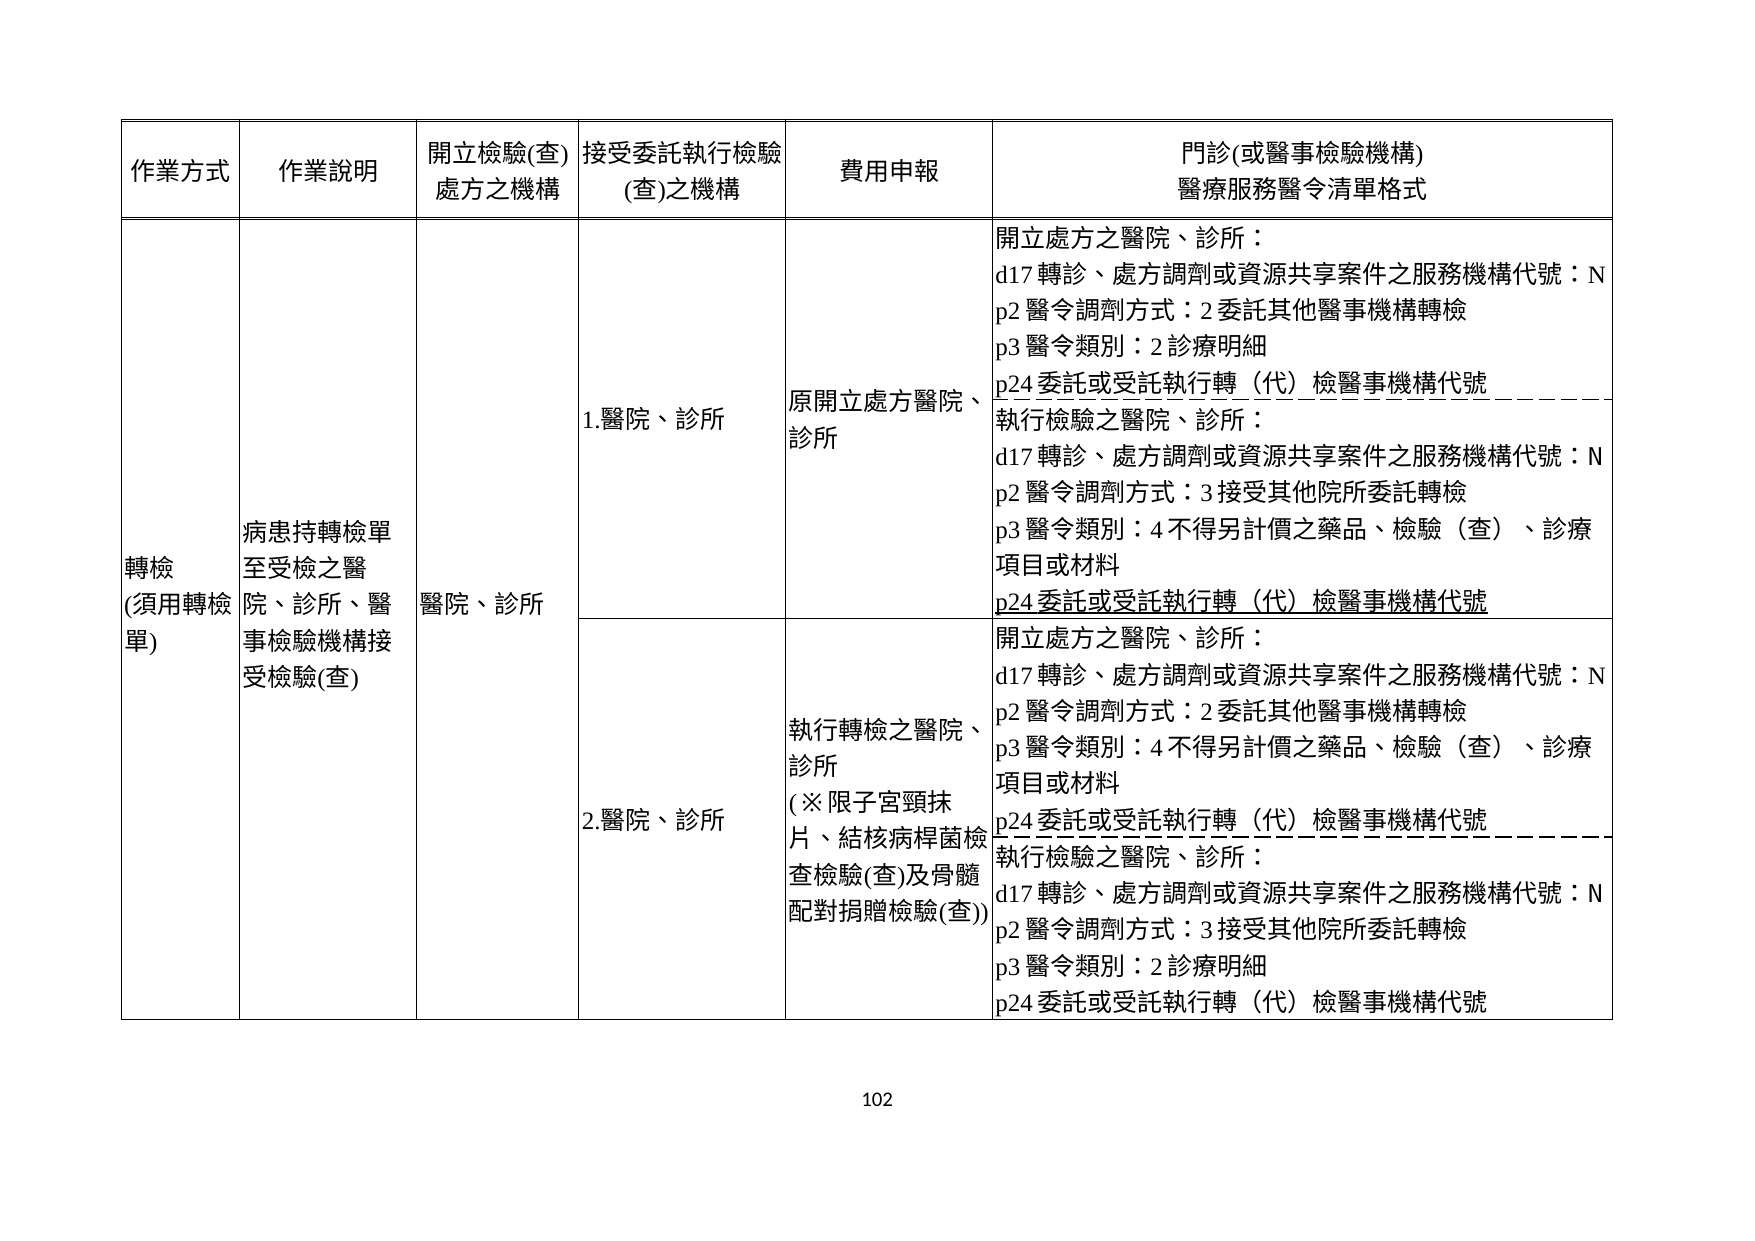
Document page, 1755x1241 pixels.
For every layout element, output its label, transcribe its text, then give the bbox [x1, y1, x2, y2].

table_cell 1.醫院、診所 [579, 220, 785, 618]
table_cell 病患持轉檢單至受檢之醫院、診所、醫事檢驗機構接受檢驗(查) [240, 220, 416, 1019]
table_header 接受委託執行檢驗(查)之機構 [579, 122, 785, 217]
table_cell 開立處方之醫院、診所： d17轉診、處方調劑或資源共享案件之服務機構代號：N p2醫令調劑方式：2委託其他醫事機構轉檢 p3醫令類別：2診療明細 p24委託或受託執行轉（代）檢醫事機構代號 [993, 220, 1612, 399]
table_header 作業說明 [240, 122, 416, 217]
table_cell 開立處方之醫院、診所： d17轉診、處方調劑或資源共享案件之服務機構代號：N p2醫令調劑方式：2委託其他醫事機構轉檢 p3醫令類別：4不得另計價之藥品、檢驗（查）、診療項目或材料 p24委託或受託執行轉（代）檢醫事機構代號 [993, 619, 1612, 836]
table_cell 原開立處方醫院、診所 [786, 220, 992, 618]
table_cell 轉檢 (須用轉檢單) [122, 220, 239, 1019]
table_cell 執行檢驗之醫院、診所： d17轉診、處方調劑或資源共享案件之服務機構代號：N p2醫令調劑方式：3接受其他院所委託轉檢 p3醫令類別：4不得另計價之藥品、檢驗（查）、診療項目或材料 p24委託或受託執行轉（代）檢醫事機構代號 [993, 399, 1612, 618]
table_header 作業方式 [122, 122, 239, 217]
table_cell 執行檢驗之醫院、診所： d17轉診、處方調劑或資源共享案件之服務機構代號：N p2醫令調劑方式：3接受其他院所委託轉檢 p3醫令類別：2診療明細 p24委託或受託執行轉（代）檢醫事機構代號 [993, 836, 1612, 1019]
table_cell 2.醫院、診所 [579, 619, 785, 1019]
table_header 費用申報 [786, 122, 992, 217]
table_header 開立檢驗(查)處方之機構 [417, 122, 578, 217]
table_cell 執行轉檢之醫院、診所 (※限子宮頸抹片、結核病桿菌檢查檢驗(查)及骨髓配對捐贈檢驗(查)) [786, 619, 992, 1019]
table_header 門診(或醫事檢驗機構) 醫療服務醫令清單格式 [993, 122, 1612, 217]
table_cell 醫院、診所 [417, 220, 578, 1019]
